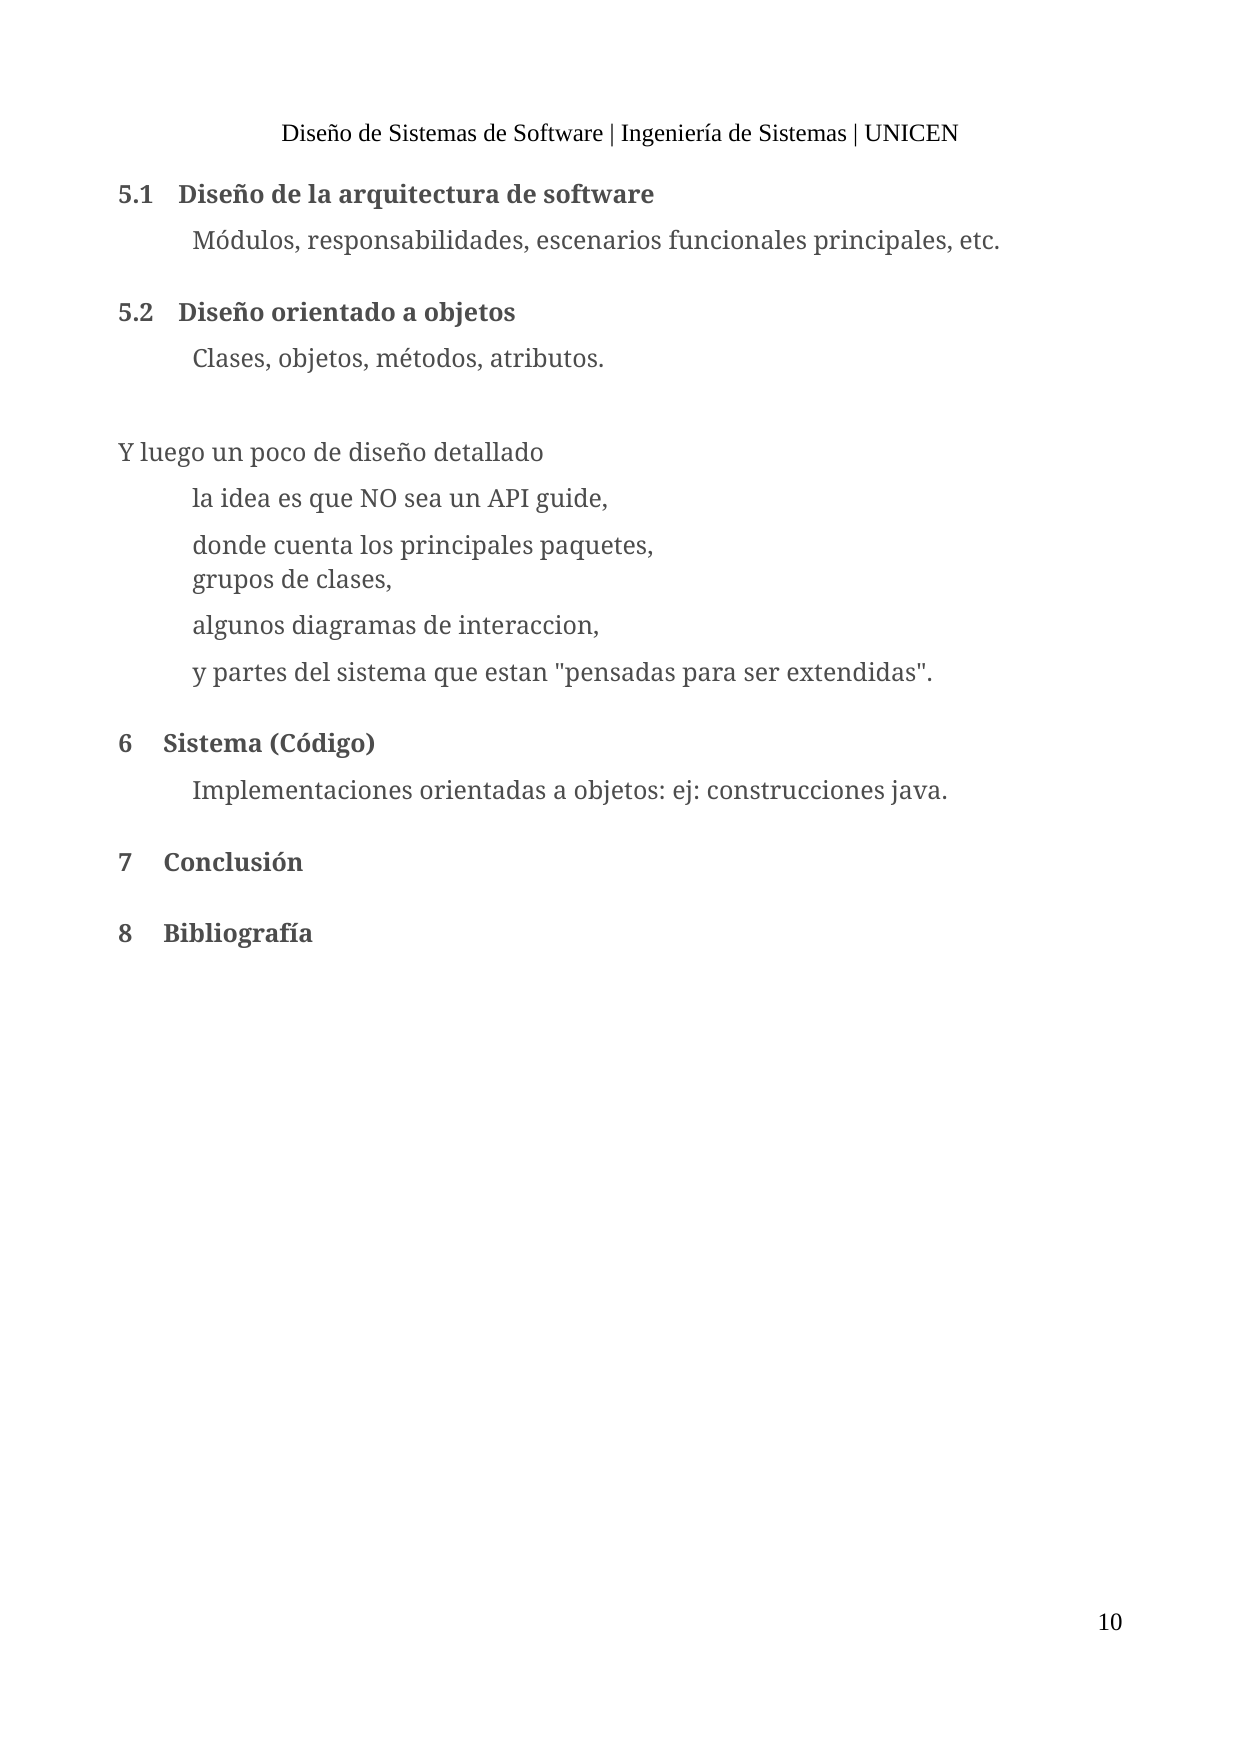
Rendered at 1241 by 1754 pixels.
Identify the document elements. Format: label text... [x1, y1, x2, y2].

text algunos diagramas de interaccion, [118, 608, 1122, 642]
text Clases, objetos, métodos, atributos. [118, 341, 1122, 375]
text Módulos, responsabilidades, escenarios funcionales principales, etc. [118, 223, 1122, 257]
subtitle Conclusión [118, 844, 1122, 878]
subtitle Bibliografía [118, 916, 1122, 950]
text y partes del sistema que estan "pensadas para ser extendidas". [118, 654, 1122, 688]
text Y luego un poco de diseño detallado [118, 434, 1122, 468]
text la idea es que NO sea un API guide, [118, 481, 1122, 515]
text Implementaciones orientadas a objetos: ej: construcciones java. [118, 773, 1122, 807]
subtitle Diseño de la arquitectura de software [118, 176, 1122, 210]
text donde cuenta los principales paquetes, grupos de clases, [118, 527, 1122, 595]
subtitle Diseño orientado a objetos [118, 294, 1122, 328]
subtitle Sistema (Código) [118, 726, 1122, 760]
